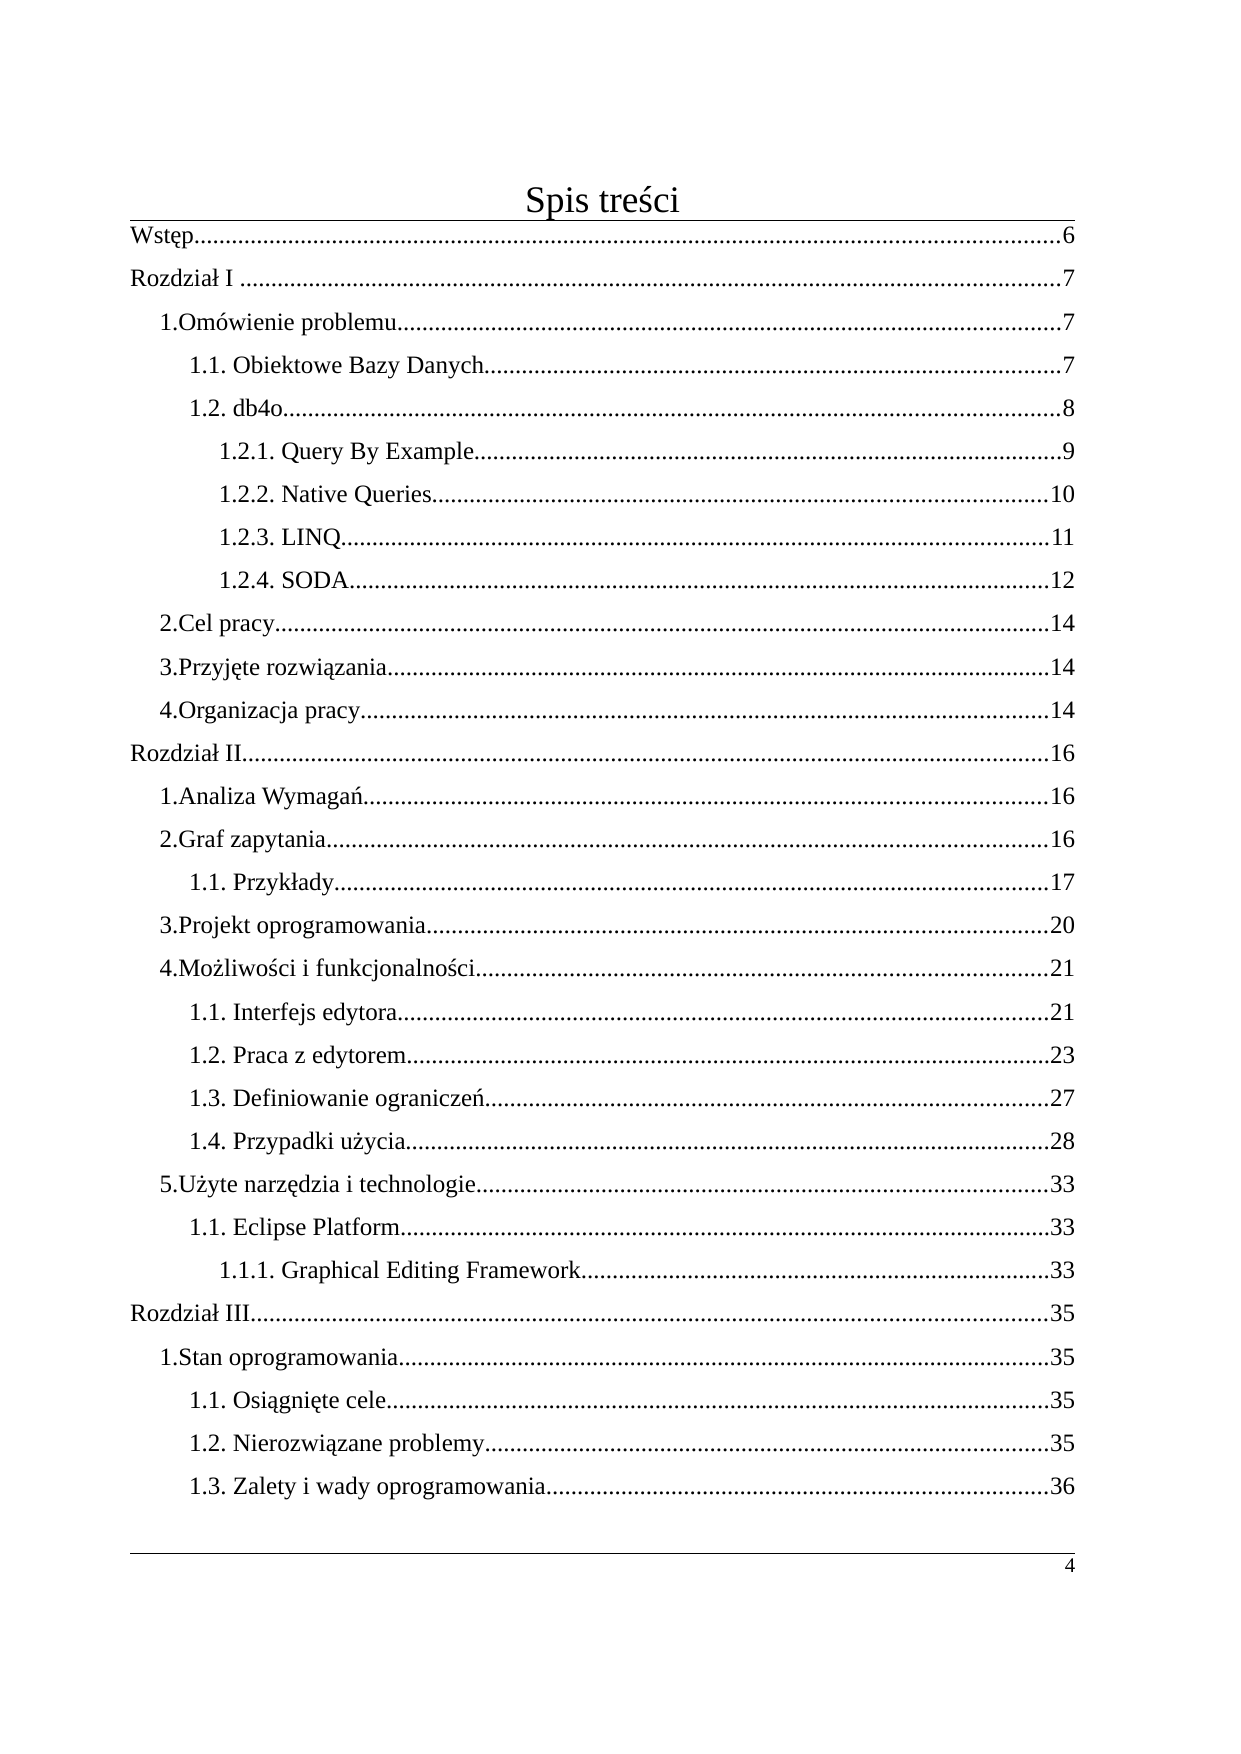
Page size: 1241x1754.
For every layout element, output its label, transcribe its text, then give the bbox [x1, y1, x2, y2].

text 3.Przyjęte rozwiązania 14 [159, 652, 1075, 680]
text 2.Cel pracy 14 [159, 608, 1075, 637]
text 1.1.1. Graphical Editing Framework 33 [218, 1255, 1075, 1284]
text 1.2.3. LINQ 11 [218, 522, 1075, 551]
text 1.1. Przykłady 17 [189, 867, 1075, 896]
text 4.Możliwości i funkcjonalności 21 [159, 953, 1075, 982]
text 1.Omówienie problemu 7 [159, 307, 1075, 335]
text 1.3. Definiowanie ograniczeń 27 [189, 1083, 1075, 1112]
text 3.Projekt oprogramowania 20 [159, 910, 1075, 939]
text 5.Użyte narzędzia i technologie 33 [159, 1169, 1075, 1198]
text Rozdział I 7 [130, 263, 1075, 292]
text 4.Organizacja pracy 14 [159, 695, 1075, 723]
text 1.Stan oprogramowania 35 [159, 1342, 1075, 1370]
text 1.2. Nierozwiązane problemy 35 [189, 1428, 1075, 1457]
text 1.1. Osiągnięte cele 35 [189, 1385, 1075, 1413]
text 1.2.1. Query By Example 9 [218, 436, 1075, 465]
text 2.Graf zapytania 16 [159, 824, 1075, 853]
text Rozdział III 35 [130, 1298, 1075, 1327]
text 1.3. Zalety i wady oprogramowania 36 [189, 1471, 1075, 1500]
text Wstęp 6 [130, 221, 1075, 249]
text 1.2.2. Native Queries 10 [218, 479, 1075, 508]
text 1.4. Przypadki użycia 28 [189, 1126, 1075, 1155]
subtitle Spis treści [130, 177, 1075, 220]
text 1.1. Interfejs edytora 21 [189, 997, 1075, 1025]
text 1.Analiza Wymagań 16 [159, 781, 1075, 810]
text Rozdział II 16 [130, 738, 1075, 767]
text 1.2. Praca z edytorem 23 [189, 1040, 1075, 1068]
text 1.1. Obiektowe Bazy Danych 7 [189, 350, 1075, 378]
text 1.2.4. SODA 12 [218, 565, 1075, 594]
text 1.2. db4o 8 [189, 393, 1075, 422]
text 1.1. Eclipse Platform 33 [189, 1212, 1075, 1241]
